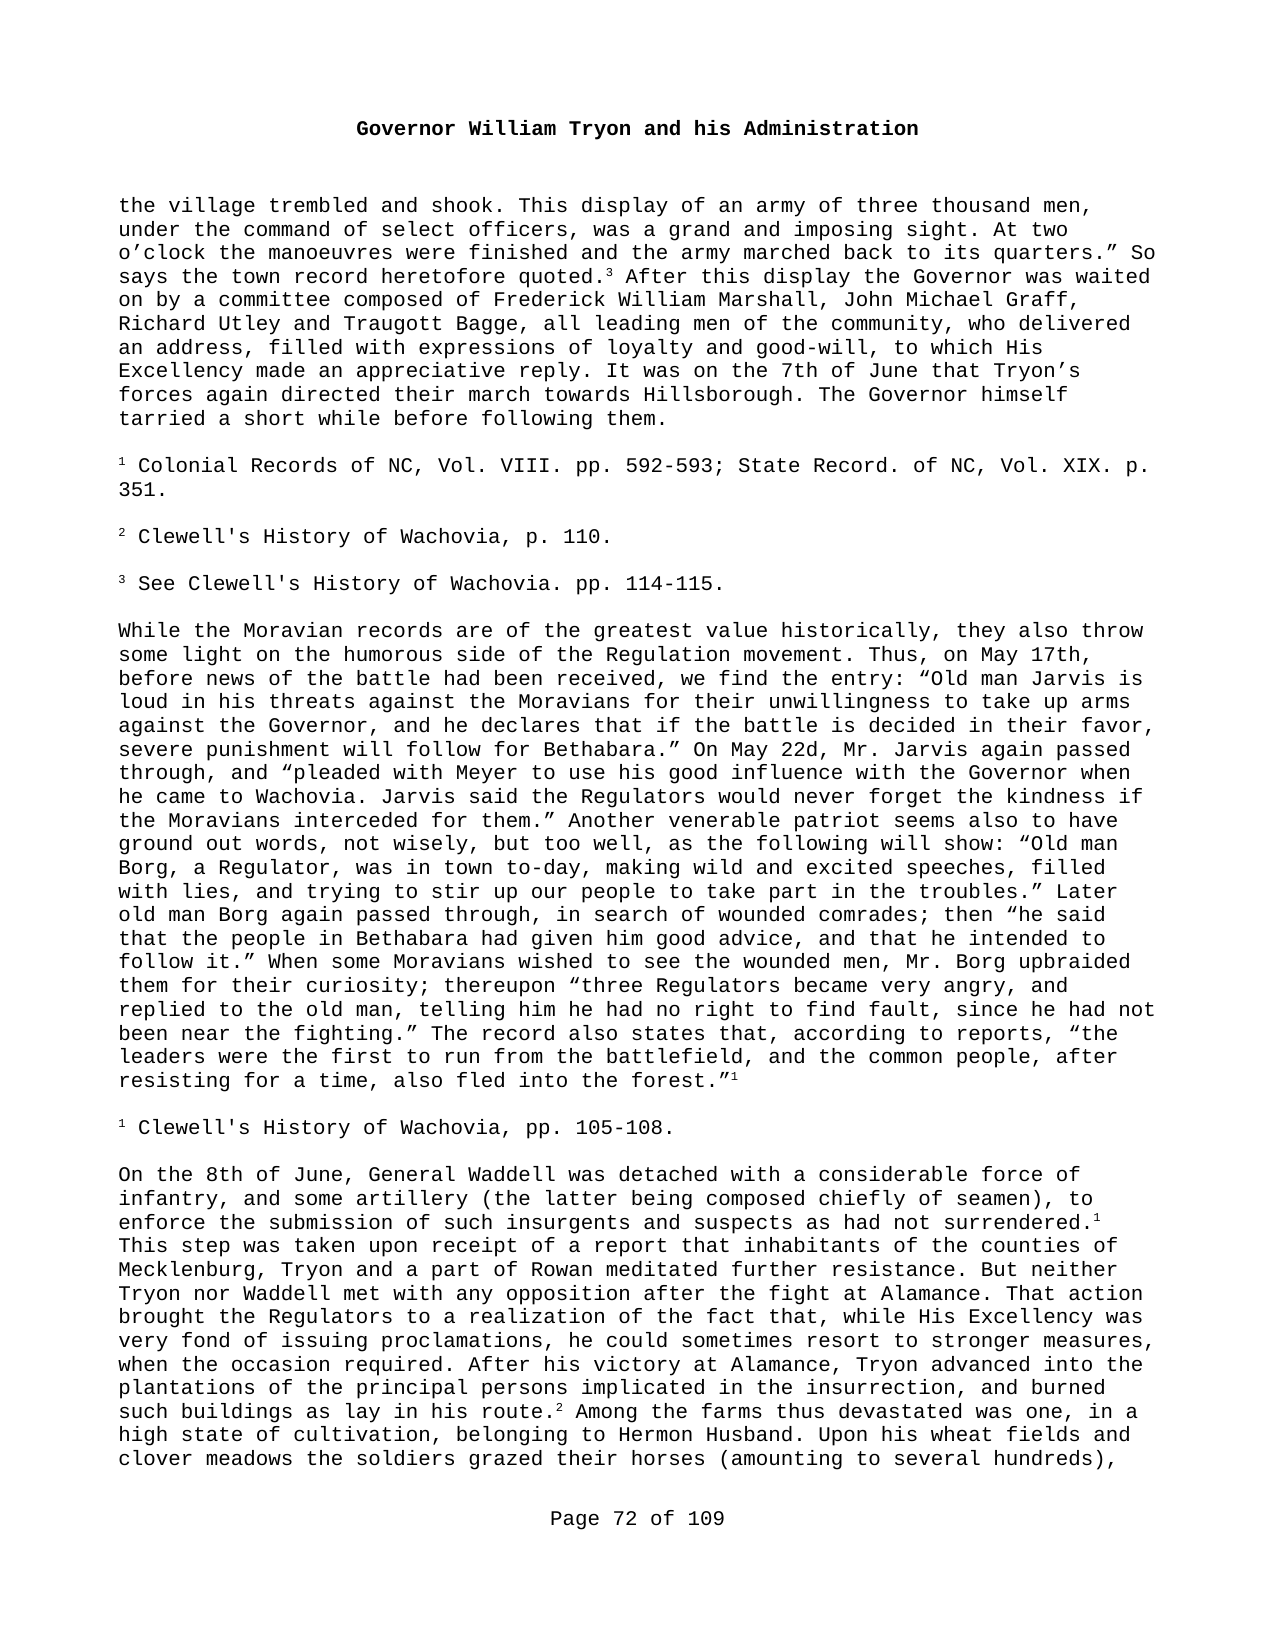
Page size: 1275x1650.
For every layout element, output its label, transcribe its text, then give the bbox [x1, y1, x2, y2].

text 2 Clewell's History of Wachovia, p. 110. [118, 526, 1157, 549]
text 3 See Clewell's History of Wachovia. pp. 114-115. [118, 573, 1157, 597]
text On the 8th of June, General Waddell was detached with a considerable force of infantry, and some artillery (the latter being composed chiefly of seamen), to enforce the submission of such insurgents and suspects as had not surrendered.1 This step was taken upon receipt of a report that inhabitants of the counties of Mecklenburg, Tryon and a part of Rowan meditated further resistance. But neither Tryon nor Waddell met with any opposition after the fight at Alamance. That action brought the Regulators to a realization of the fact that, while His Excellency was very fond of issuing proclamations, he could sometimes resort to stronger measures, when the occasion required. After his victory at Alamance, Tryon advanced into the plantations of the principal persons implicated in the insurrection, and burned such buildings as lay in his route.2 Among the farms thus devastated was one, in a high state of cultivation, belonging to Hermon Husband. Upon his wheat fields and clover meadows the soldiers grazed their horses (amounting to several hundreds), [118, 1164, 1157, 1472]
text the village trembled and shook. This display of an army of three thousand men, under the command of select officers, was a grand and imposing sight. At two o’clock the manoeuvres were finished and the army marched back to its quarters.” So says the town record heretofore quoted.3 After this display the Governor was waited on by a committee composed of Frederick William Marshall, John Michael Graff, Richard Utley and Traugott Bagge, all leading men of the community, who delivered an address, filled with expressions of loyalty and good-will, to which His Excellency made an appreciative reply. It was on the 7th of June that Tryon’s forces again directed their march towards Hillsborough. The Governor himself tarried a short while before following them. [118, 195, 1157, 431]
text While the Moravian records are of the greatest value historically, they also throw some light on the humorous side of the Regulation movement. Thus, on May 17th, before news of the battle had been received, we find the entry: “Old man Jarvis is loud in his threats against the Moravians for their unwillingness to take up arms against the Governor, and he declares that if the battle is decided in their favor, severe punishment will follow for Bethabara.” On May 22d, Mr. Jarvis again passed through, and “pleaded with Meyer to use his good influence with the Governor when he came to Wachovia. Jarvis said the Regulators would never forget the kindness if the Moravians interceded for them.” Another venerable patriot seems also to have ground out words, not wisely, but too well, as the following will show: “Old man Borg, a Regulator, was in town to-day, making wild and excited speeches, filled with lies, and trying to stir up our people to take part in the troubles.” Later old man Borg again passed through, in search of wounded comrades; then “he said that the people in Bethabara had given him good advice, and that he intended to follow it.” When some Moravians wished to see the wounded men, Mr. Borg upbraided them for their curiosity; thereupon “three Regulators became very angry, and replied to the old man, telling him he had no right to find fault, since he had not been near the fighting.” The record also states that, according to reports, “the leaders were the first to run from the battlefield, and the common people, after resisting for a time, also fled into the forest.”1 [118, 621, 1157, 1093]
text 1 Clewell's History of Wachovia, pp. 105-108. [118, 1117, 1157, 1141]
text 1 Colonial Records of NC, Vol. VIII. pp. 592-593; State Record. of NC, Vol. XIX. p. 351. [118, 455, 1157, 502]
